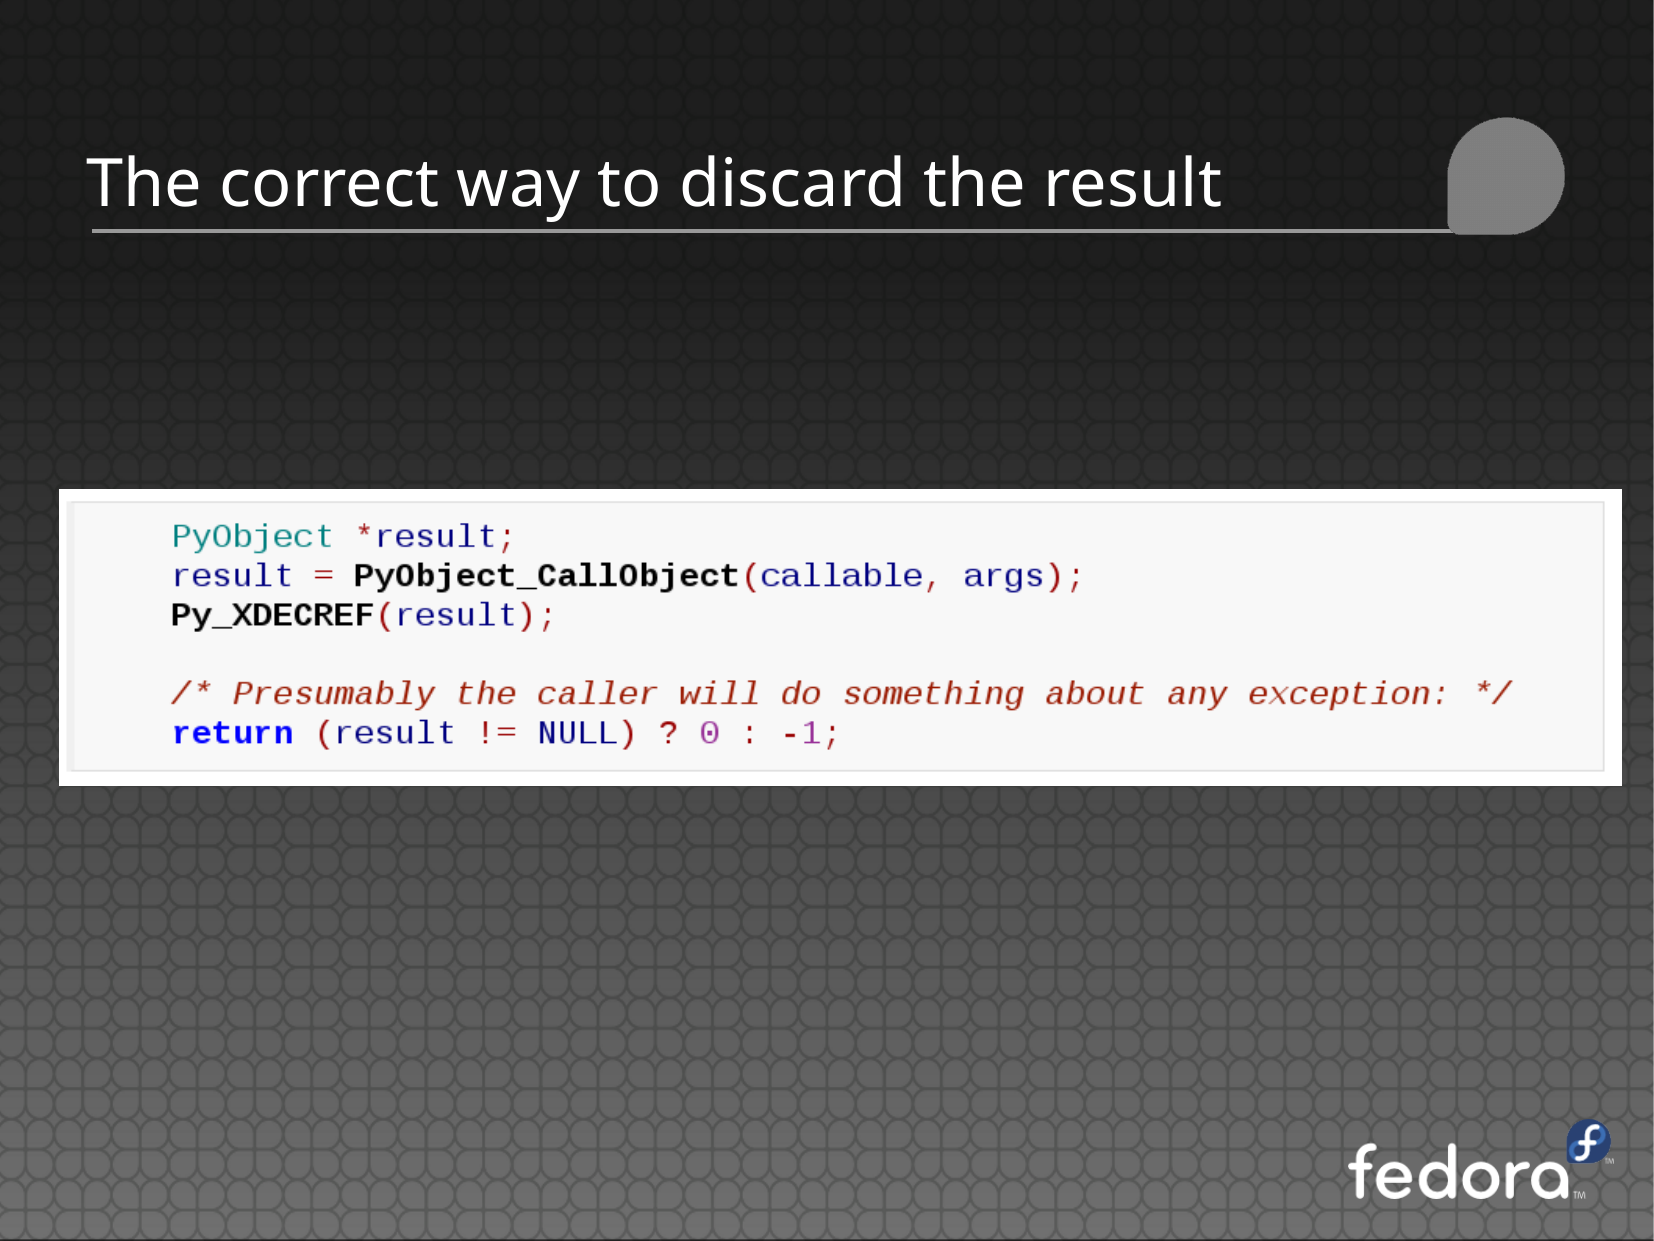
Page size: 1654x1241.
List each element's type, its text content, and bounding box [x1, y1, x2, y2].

title The correct way to discard the result [86, 112, 1576, 249]
picture [0, 0, 1654, 1241]
